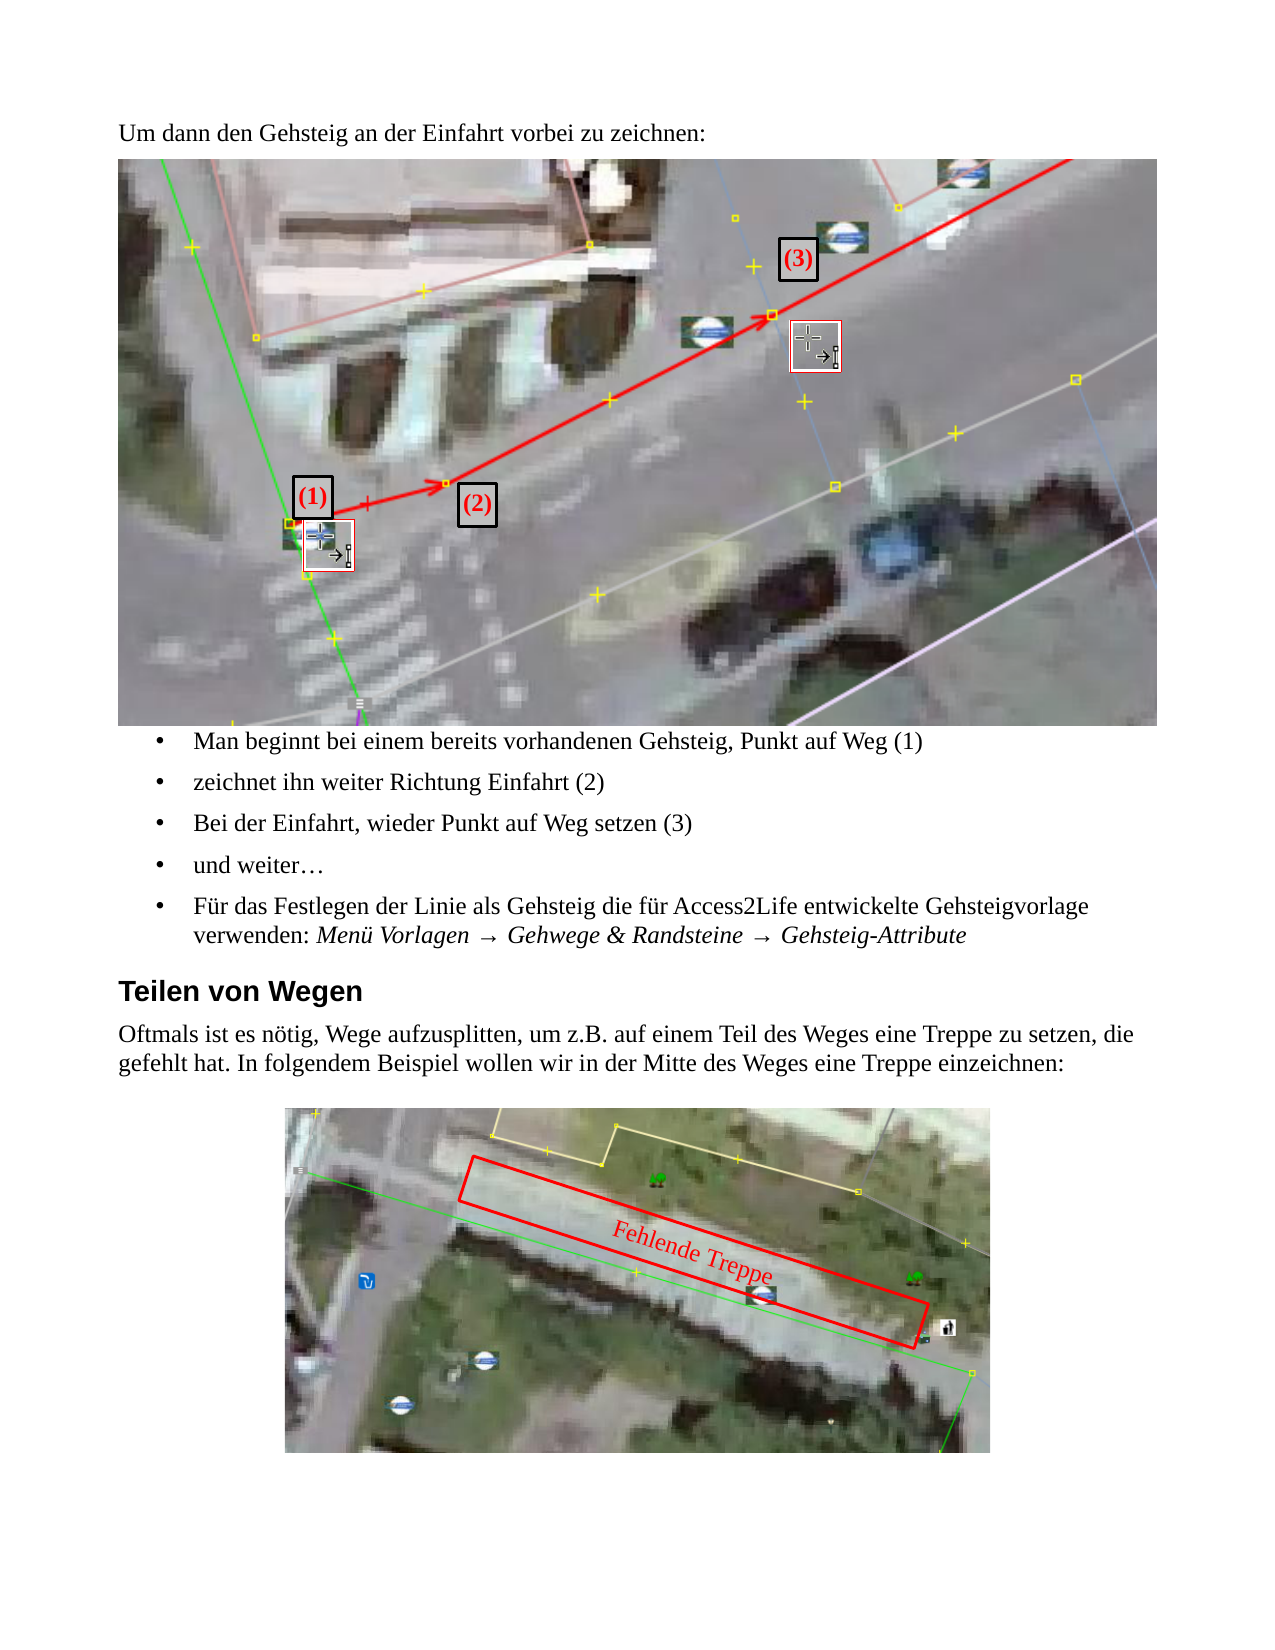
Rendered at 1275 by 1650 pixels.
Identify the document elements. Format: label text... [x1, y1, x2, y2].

picture [118, 159, 1157, 726]
list Bei der Einfahrt, wieder Punkt auf Weg setzen (3) [156, 808, 1157, 837]
list Für das Festlegen der Linie als Gehsteig die für Access2Life entwickelte Gehsteigvorlage verwenden: Menü Vorlagen → Gehwege & Randsteine → Gehsteig-Attribute [156, 891, 1157, 948]
subtitle Teilen von Wegen [118, 973, 1157, 1007]
list [304, 520, 354, 571]
list Man beginnt bei einem bereits vorhandenen Gehsteig, Punkt auf Weg (1) [156, 726, 1157, 755]
list und weiter… [156, 850, 1157, 878]
list [791, 321, 841, 372]
text Oftmals ist es nötig, Wege aufzusplitten, um z.B. auf einem Teil des Weges eine Treppe zu setzen, die gefehlt hat. In folgendem Beispiel wollen wir in der Mitte des Weges eine Treppe einzeichnen: [118, 1019, 1157, 1077]
picture [284, 1108, 991, 1453]
list zeichnet ihn weiter Richtung Einfahrt (2) [156, 767, 1157, 796]
text Um dann den Gehsteig an der Einfahrt vorbei zu zeichnen: [118, 118, 1157, 147]
